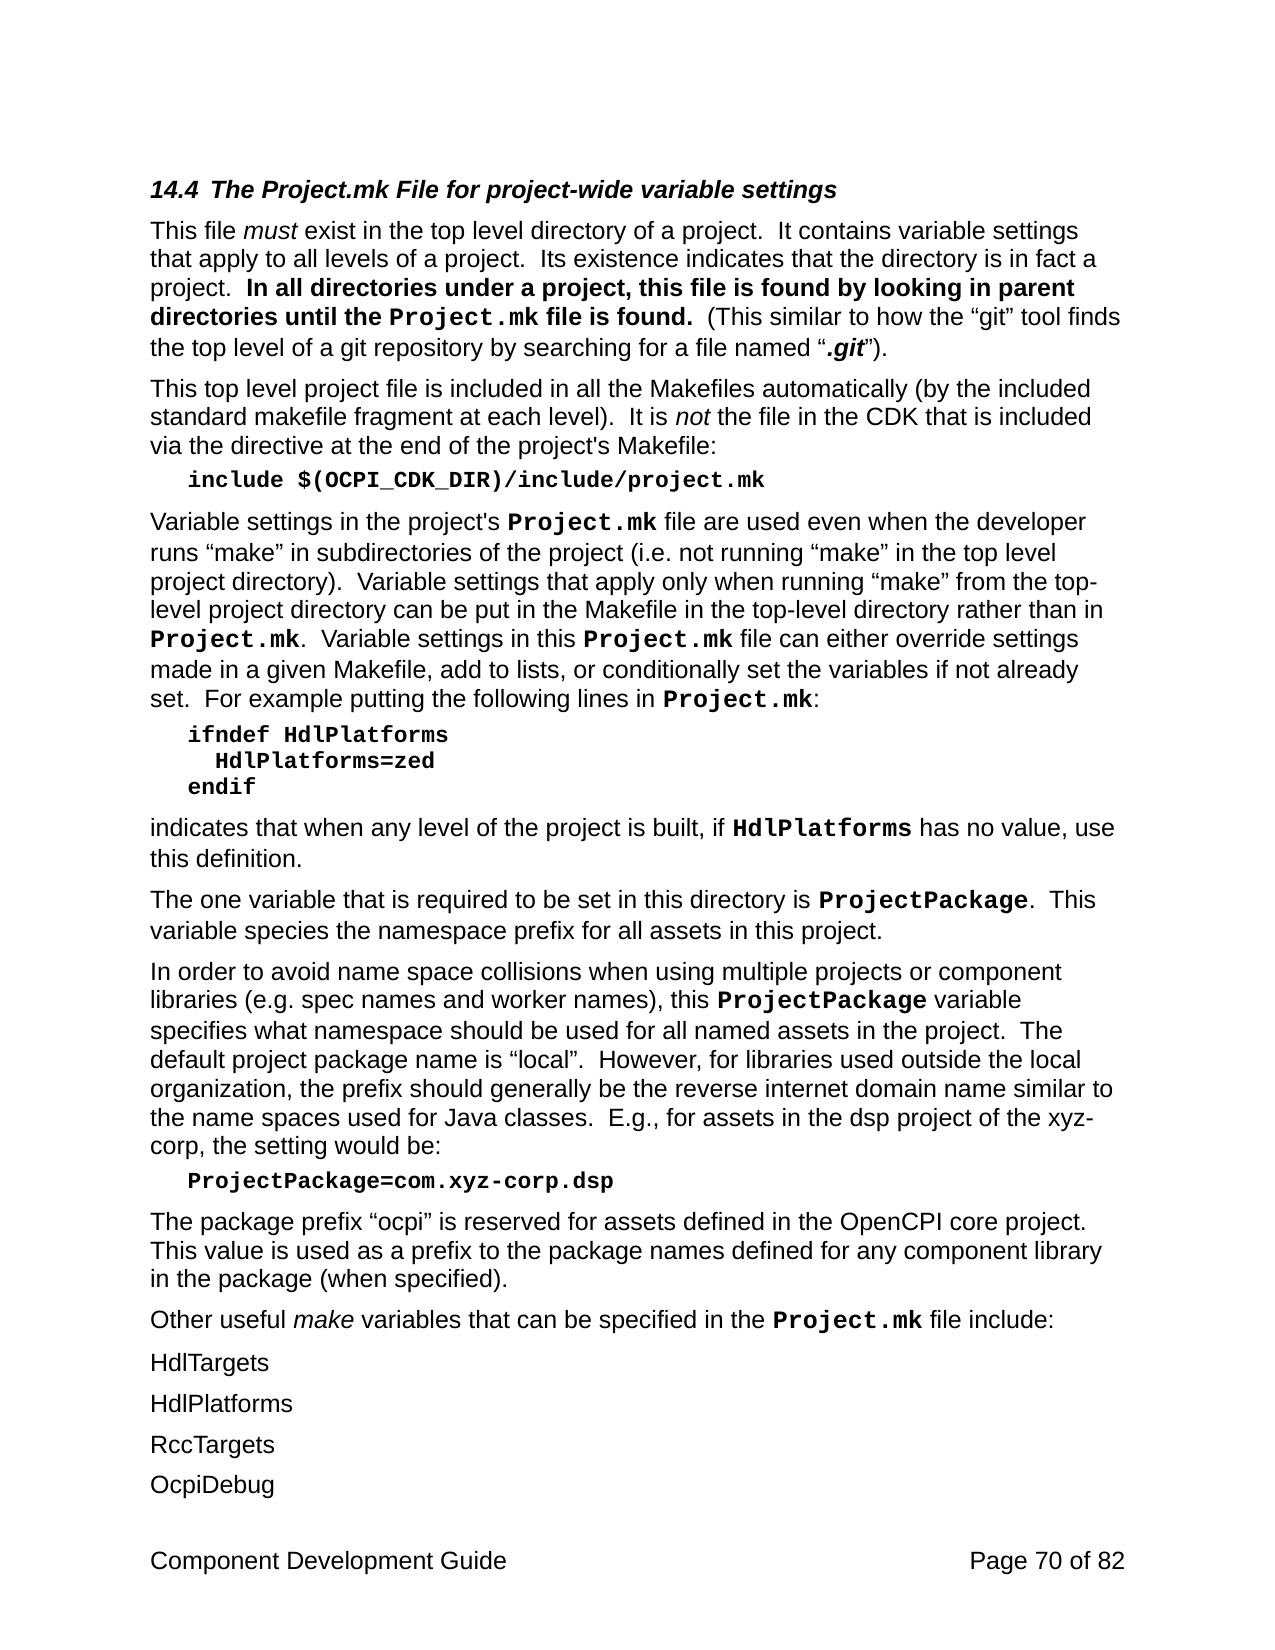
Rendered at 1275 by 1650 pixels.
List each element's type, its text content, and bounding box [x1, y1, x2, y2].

text ifndef HdlPlatforms HdlPlatforms=zed endif [187, 723, 1125, 801]
text HdlTargets [150, 1348, 1125, 1377]
text Other useful make variables that can be specified in the Project.mk file include: [150, 1305, 1125, 1336]
text HdlPlatforms [150, 1389, 1125, 1418]
text ProjectPackage=com.xyz-corp.dsp [187, 1169, 1125, 1195]
text In order to avoid name space collisions when using multiple projects or component libraries (e.g. spec names and worker names), this ProjectPackage variable specifies what namespace should be used for all named assets in the project. The default project package name is “local”. However, for libraries used outside the local organization, the prefix should generally be the reverse internet domain name similar to the name spaces used for Java classes. E.g., for assets in the dsp project of the xyz-corp, the setting would be: [150, 957, 1125, 1160]
text This file must exist in the top level directory of a project. It contains variable settings that apply to all levels of a project. Its existence indicates that the directory is in fact a project. In all directories under a project, this file is found by looking in parent directories until the Project.mk file is found. (This similar to how the “git” tool finds the top level of a git repository by searching for a file named “.git”). [150, 216, 1125, 362]
text RccTargets [150, 1429, 1125, 1458]
subtitle The Project.mk File for project-wide variable settings [150, 175, 1125, 204]
text OcpiDebug [150, 1470, 1125, 1499]
text include $(OCPI_CDK_DIR)/include/project.mk [187, 469, 1125, 495]
text The one variable that is required to be set in this directory is ProjectPackage. This variable species the namespace prefix for all assets in this project. [150, 885, 1125, 945]
text Variable settings in the project's Project.mk file are used even when the developer runs “make” in subdirectories of the project (i.e. not running “make” in the top level project directory). Variable settings that apply only when running “make” from the top-level project directory can be put in the Makefile in the top-level directory rather than in Project.mk. Variable settings in this Project.mk file can either override settings made in a given Makefile, add to lists, or conditionally set the variables if not already set. For example putting the following lines in Project.mk: [150, 507, 1125, 714]
text indicates that when any level of the project is built, if HdlPlatforms has no value, use this definition. [150, 813, 1125, 873]
text The package prefix “ocpi” is reserved for assets defined in the OpenCPI core project. This value is used as a prefix to the package names defined for any component library in the package (when specified). [150, 1207, 1125, 1293]
text This top level project file is included in all the Makefiles automatically (by the included standard makefile fragment at each level). It is not the file in the CDK that is included via the directive at the end of the project's Makefile: [150, 374, 1125, 460]
